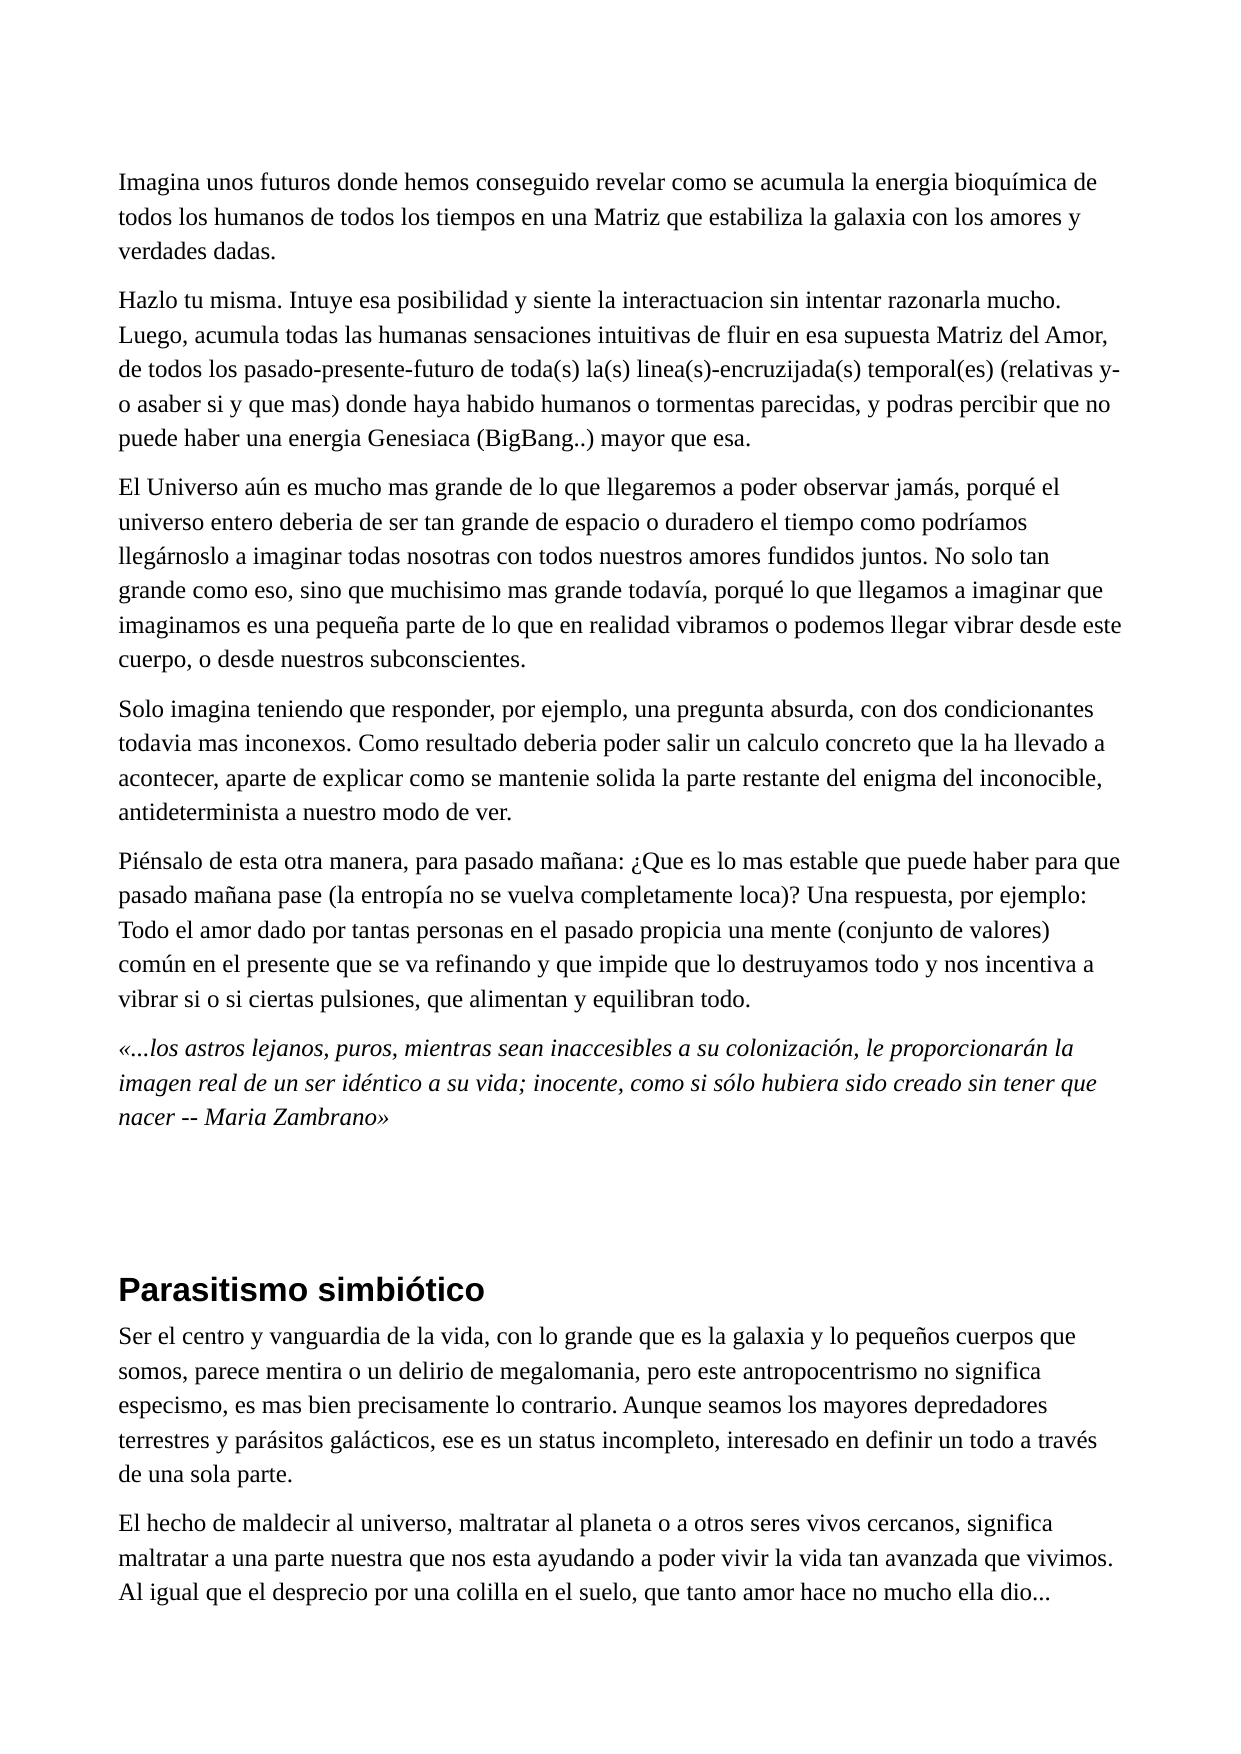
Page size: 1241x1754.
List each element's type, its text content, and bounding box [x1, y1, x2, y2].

text Ser el centro y vanguardia de la vida, con lo grande que es la galaxia y lo pequeños cuerpos que somos, parece mentira o un delirio de megalomania, pero este antropocentrismo no significa especismo, es mas bien precisamente lo contrario. Aunque seamos los mayores depredadores terrestres y parásitos galácticos, ese es un status incompleto, interesado en definir un todo a través de una sola parte. [118, 1321, 1122, 1488]
text «...los astros lejanos, puros, mientras sean inaccesibles a su colonización, le proporcionarán la imagen real de un ser idéntico a su vida; inocente, como si sólo hubiera sido creado sin tener que nacer -- Maria Zambrano» [118, 1033, 1122, 1131]
subtitle Parasitismo simbiótico [118, 1270, 1122, 1309]
text El Universo aún es mucho mas grande de lo que llegaremos a poder observar jamás, porqué el universo entero deberia de ser tan grande de espacio o duradero el tiempo como podríamos llegárnoslo a imaginar todas nosotras con todos nuestros amores fundidos juntos. No solo tan grande como eso, sino que muchisimo mas grande todavía, porqué lo que llegamos a imaginar que imaginamos es una pequeña parte de lo que en realidad vibramos o podemos llegar vibrar desde este cuerpo, o desde nuestros subconscientes. [118, 472, 1122, 673]
text Hazlo tu misma. Intuye esa posibilidad y siente la interactuacion sin intentar razonarla mucho. Luego, acumula todas las humanas sensaciones intuitivas de fluir en esa supuesta Matriz del Amor, de todos los pasado-presente-futuro de toda(s) la(s) linea(s)-encruzijada(s) temporal(es) (relativas y- o asaber si y que mas) donde haya habido humanos o tormentas parecidas, y podras percibir que no puede haber una energia Genesiaca (BigBang..) mayor que esa. [118, 285, 1122, 452]
text El hecho de maldecir al universo, maltratar al planeta o a otros seres vivos cercanos, significa maltratar a una parte nuestra que nos esta ayudando a poder vivir la vida tan avanzada que vivimos. Al igual que el desprecio por una colilla en el suelo, que tanto amor hace no mucho ella dio... [118, 1508, 1122, 1606]
text Imagina unos futuros donde hemos conseguido revelar como se acumula la energia bioquímica de todos los humanos de todos los tiempos en una Matriz que estabiliza la galaxia con los amores y verdades dadas. [118, 167, 1122, 265]
text Solo imagina teniendo que responder, por ejemplo, una pregunta absurda, con dos condicionantes todavia mas inconexos. Como resultado deberia poder salir un calculo concreto que la ha llevado a acontecer, aparte de explicar como se mantenie solida la parte restante del enigma del inconocible, antideterminista a nuestro modo de ver. [118, 694, 1122, 826]
text Piénsalo de esta otra manera, para pasado mañana: ¿Que es lo mas estable que puede haber para que pasado mañana pase (la entropía no se vuelva completamente loca)? Una respuesta, por ejemplo: Todo el amor dado por tantas personas en el pasado propicia una mente (conjunto de valores) común en el presente que se va refinando y que impide que lo destruyamos todo y nos incentiva a vibrar si o si ciertas pulsiones, que alimentan y equilibran todo. [118, 846, 1122, 1013]
